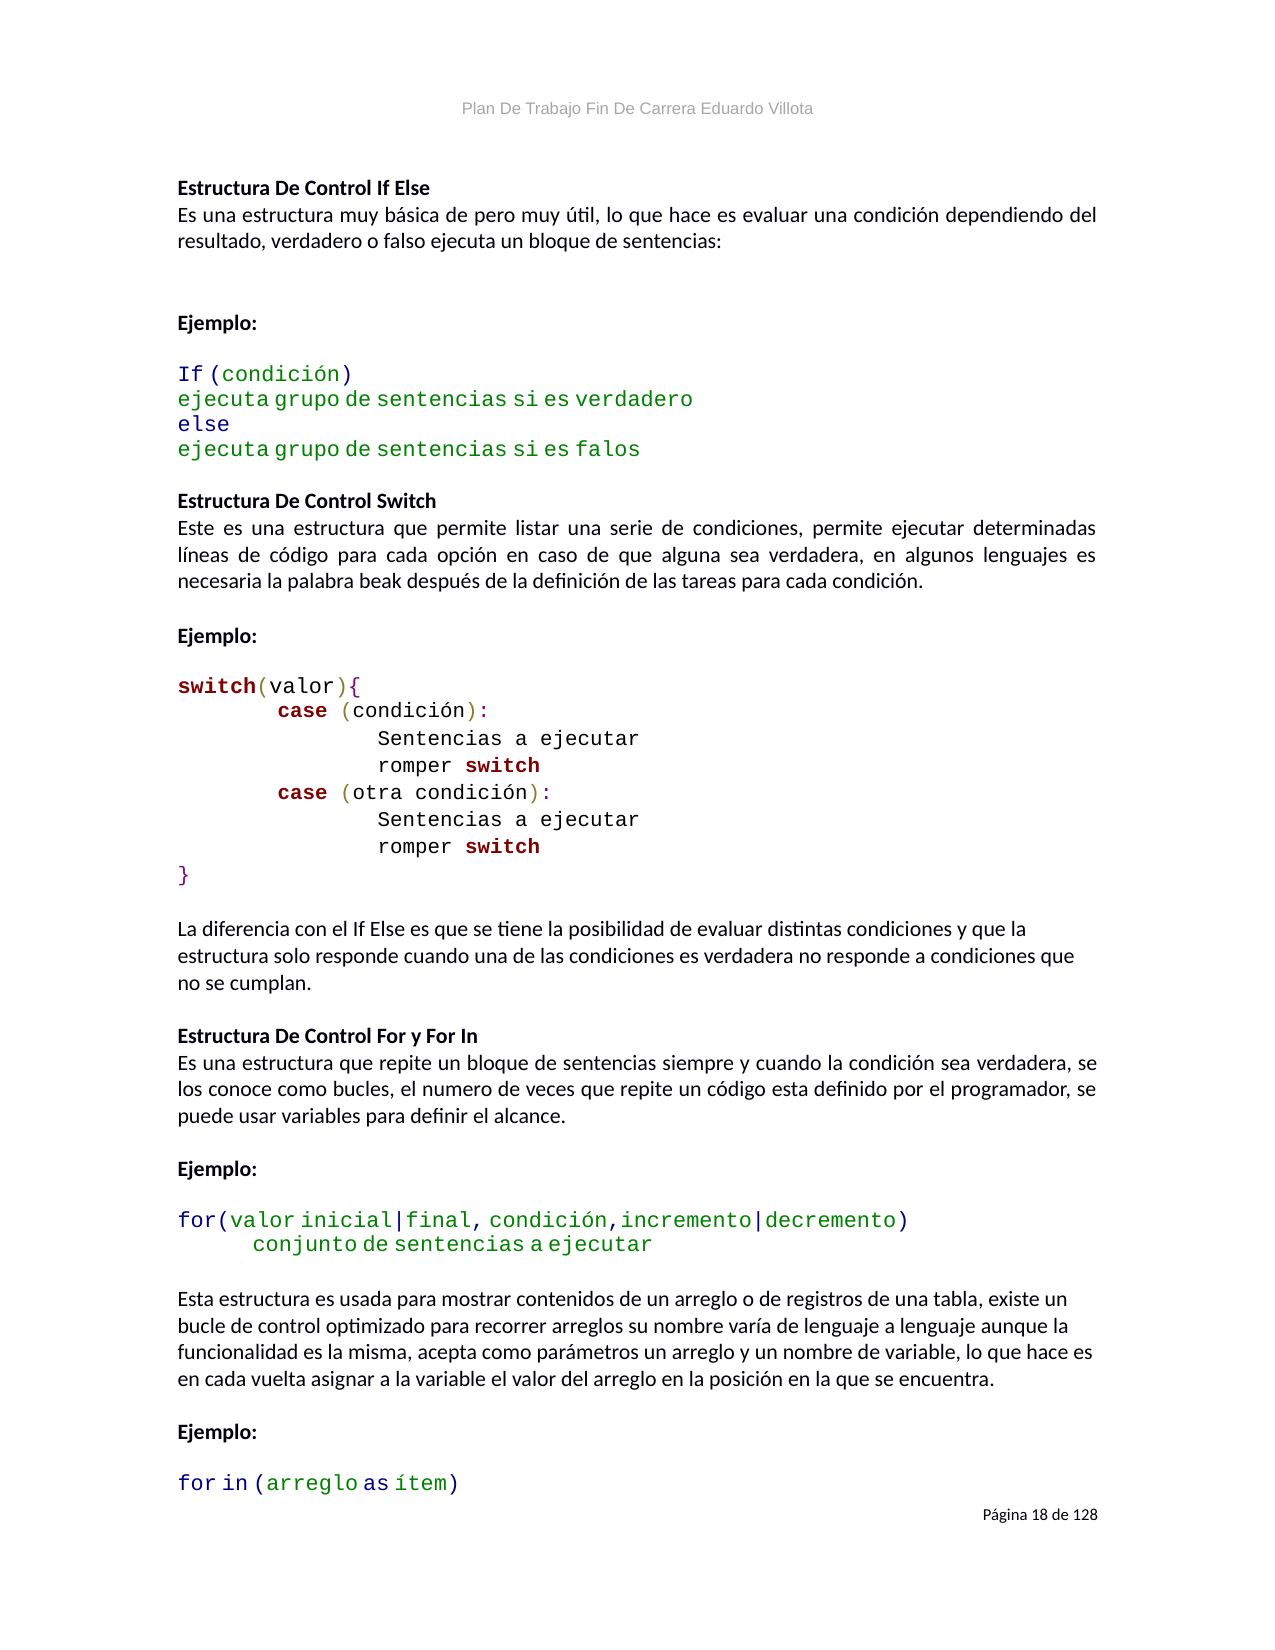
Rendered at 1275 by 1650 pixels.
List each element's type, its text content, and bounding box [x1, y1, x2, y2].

text case (otra condición): [177, 782, 1098, 806]
text for(valor inicial|final, condición,incremento|decremento) [177, 1209, 1098, 1234]
text else [177, 413, 1098, 438]
text Estructura De Control For y For In [177, 1022, 1098, 1049]
text Ejemplo: [177, 622, 1098, 649]
text romper switch [177, 755, 1098, 778]
text Estructura De Control If Else [177, 174, 1098, 201]
text Estructura De Control Switch [177, 488, 1098, 514]
text Sentencias a ejecutar [177, 728, 1098, 751]
text La diferencia con el If Else es que se tiene la posibilidad de evaluar distintas condiciones y que la estructura solo responde cuando una de las condiciones es verdadera no responde a condiciones que no se cumplan. [177, 916, 1098, 996]
text Este es una estructura que permite listar una serie de condiciones, permite ejecutar determinadas líneas de código para cada opción en caso de que alguna sea verdadera, en algunos lenguajes es necesaria la palabra beak después de la definición de las tareas para cada condición. [177, 514, 1098, 594]
text Sentencias a ejecutar [177, 809, 1098, 833]
text romper switch [177, 836, 1098, 860]
text Esta estructura es usada para mostrar contenidos de un arreglo o de registros de una tabla, existe un bucle de control optimizado para recorrer arreglos su nombre varía de lenguaje a lenguaje aunque la funcionalidad es la misma, acepta como parámetros un arreglo y un nombre de variable, lo que hace es en cada vuelta asignar a la variable el valor del arreglo en la posición en la que se encuentra. [177, 1285, 1098, 1392]
text } [177, 863, 1098, 887]
text Es una estructura que repite un bloque de sentencias siempre y cuando la condición sea verdadera, se los conoce como bucles, el numero de veces que repite un código esta definido por el programador, se puede usar variables para definir el alcance. [177, 1049, 1098, 1129]
text for in (arreglo as ítem) [177, 1472, 1098, 1497]
text conjunto de sentencias a ejecutar [177, 1234, 1098, 1258]
text Ejemplo: [177, 1418, 1098, 1445]
text Es una estructura muy básica de pero muy útil, lo que hace es evaluar una condición dependiendo del resultado, verdadero o falso ejecuta un bloque de sentencias: [177, 201, 1098, 254]
text case (condición): [177, 700, 1098, 724]
text switch(valor){ [177, 676, 1098, 700]
text ejecuta grupo de sentencias si es verdadero [177, 388, 1098, 413]
text ejecuta grupo de sentencias si es falos [177, 438, 1098, 463]
text Ejemplo: [177, 309, 1098, 336]
text If (condición) [177, 364, 1098, 388]
text Ejemplo: [177, 1156, 1098, 1182]
